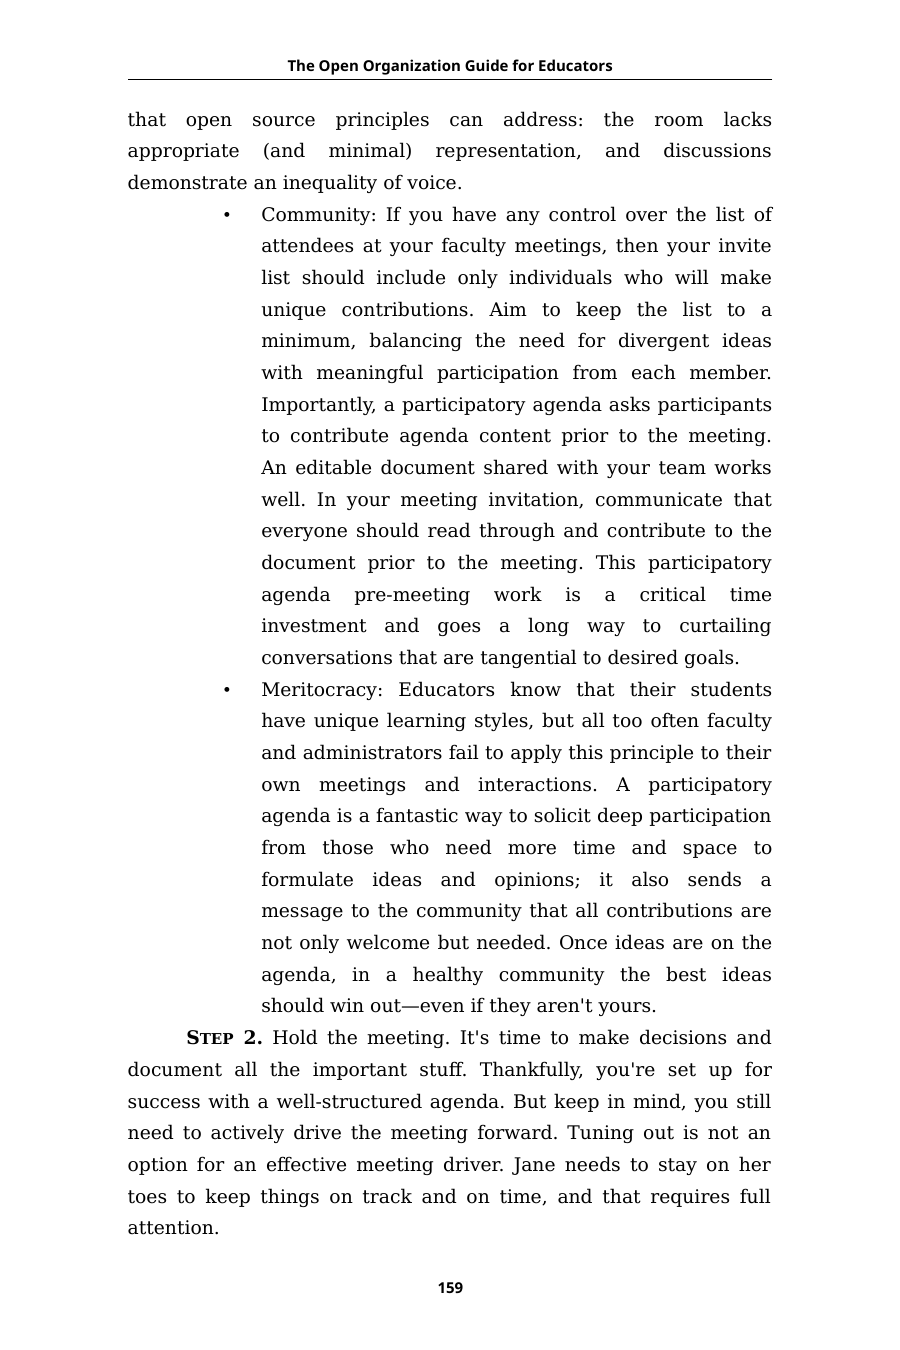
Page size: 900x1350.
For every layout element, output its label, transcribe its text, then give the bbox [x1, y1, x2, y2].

text Step 2. Hold the meeting. It's time to make decisions and document all the important stuff. Thankfully, you're set up for success with a well-structured agenda. But keep in mind, you still need to actively drive the meeting forward. Tuning out is not an option for an effective meeting driver. Jane needs to stay on her toes to keep things on track and on time, and that requires full attention. [127, 1027, 772, 1239]
list Meritocracy: Educators know that their students have unique learning styles, but all too often faculty and administrators fail to apply this principle to their own meetings and interactions. A participatory agenda is a fantastic way to solicit deep participation from those who need more time and space to formulate ideas and opinions; it also sends a message to the community that all contributions are not only welcome but needed. Once ideas are on the agenda, in a healthy community the best ideas should win out—even if they aren't yours. [223, 679, 772, 1017]
list Community: If you have any control over the list of attendees at your faculty meetings, then your invite list should include only individuals who will make unique contributions. Aim to keep the list to a minimum, balancing the need for divergent ideas with meaningful participation from each member. Importantly, a participatory agenda asks participants to contribute agenda content prior to the meeting. An editable document shared with your team works well. In your meeting invitation, communicate that everyone should read through and contribute to the document prior to the meeting. This participatory agenda pre-meeting work is a critical time investment and goes a long way to curtailing conversations that are tangential to desired goals. [223, 204, 772, 669]
text that open source principles can address: the room lacks appropriate (and minimal) representation, and discussions demonstrate an inequality of voice. [127, 109, 772, 194]
